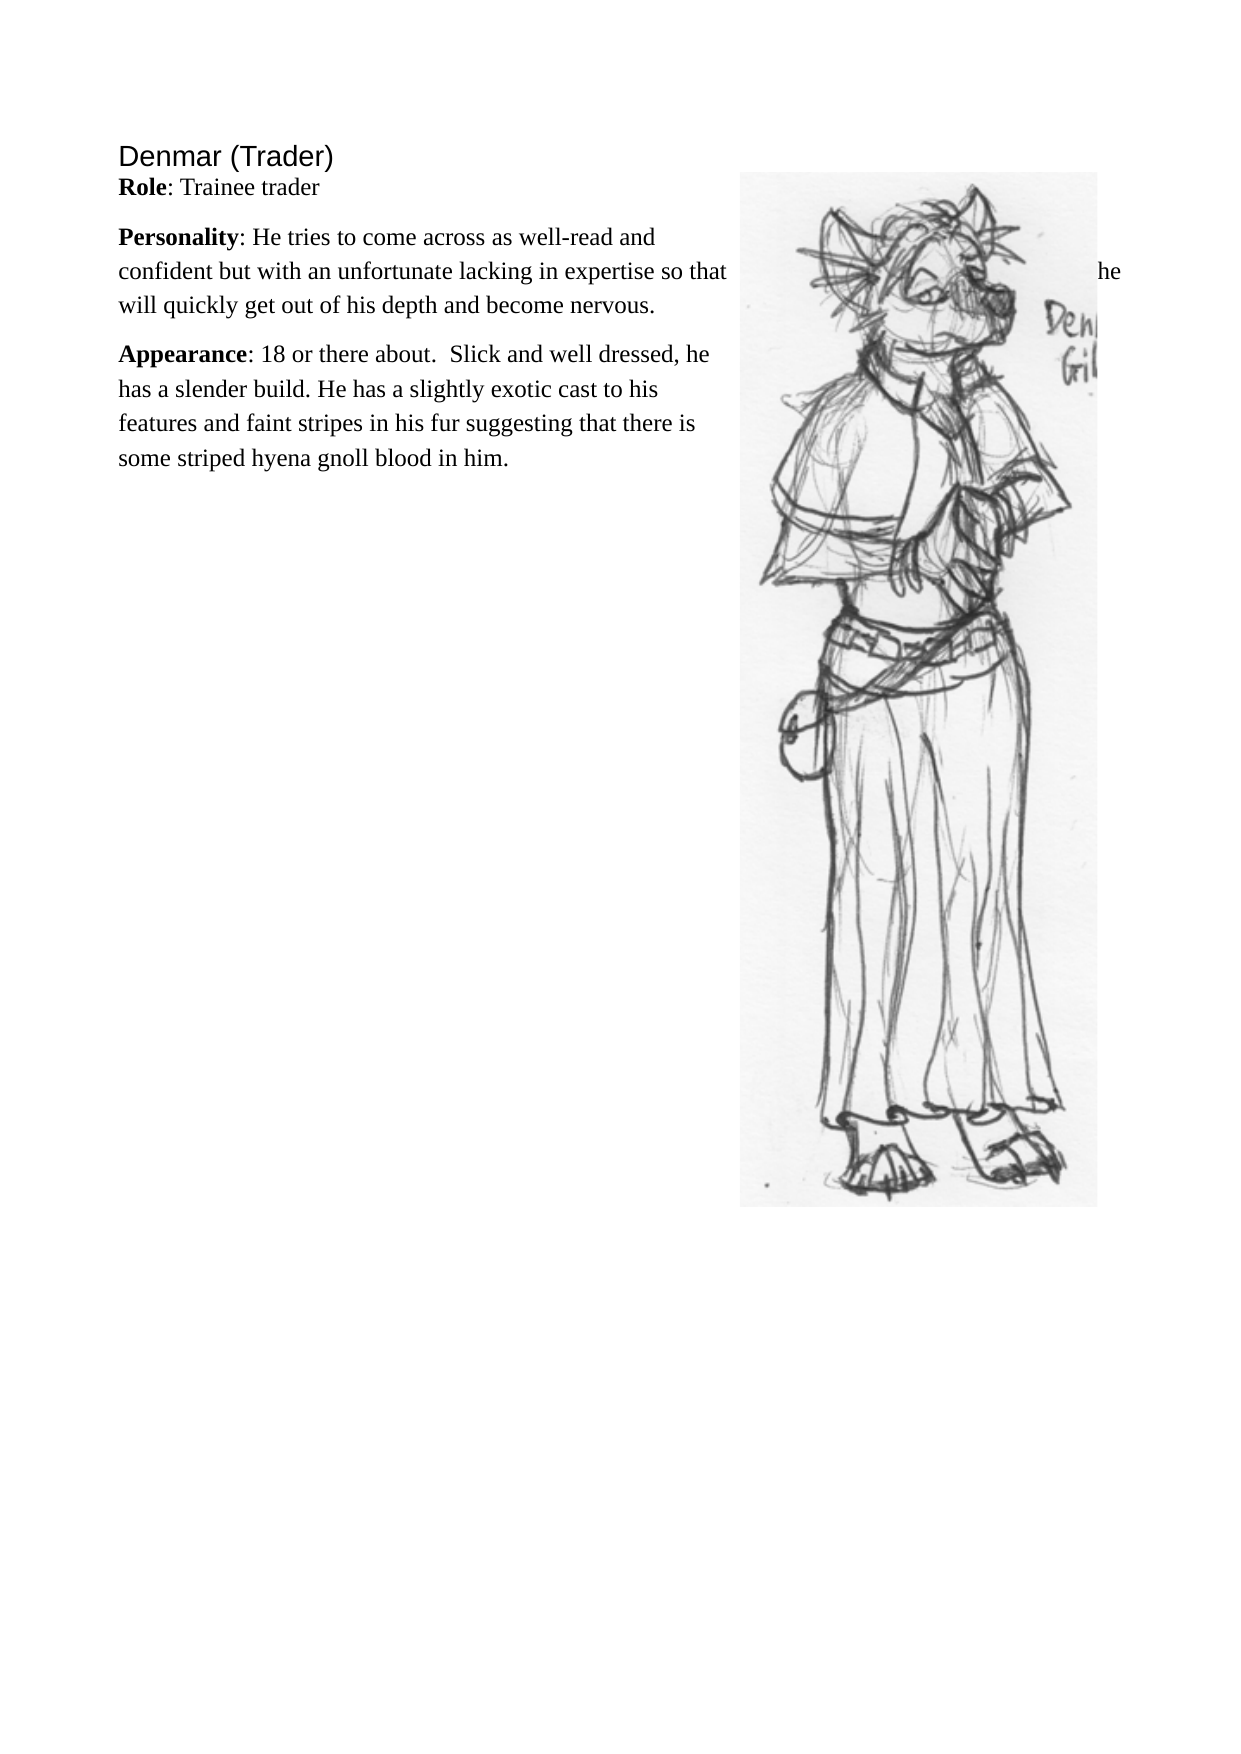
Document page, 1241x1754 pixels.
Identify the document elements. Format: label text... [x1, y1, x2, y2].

text [1098, 172, 1122, 201]
subtitle Denmar (Trader) [118, 139, 1122, 172]
text Personality: He tries to come across as well-read and confident but with an unfortunate lacking in expertise so that he will quickly get out of his depth and become nervous. [118, 222, 739, 319]
text Role: Trainee trader [118, 172, 739, 201]
text Appearance: 18 or there about. Slick and well dressed, he has a slender build. He has a slightly exotic cast to his features and faint stripes in his fur suggesting that there is some striped hyena gnoll blood in him. [118, 339, 739, 472]
